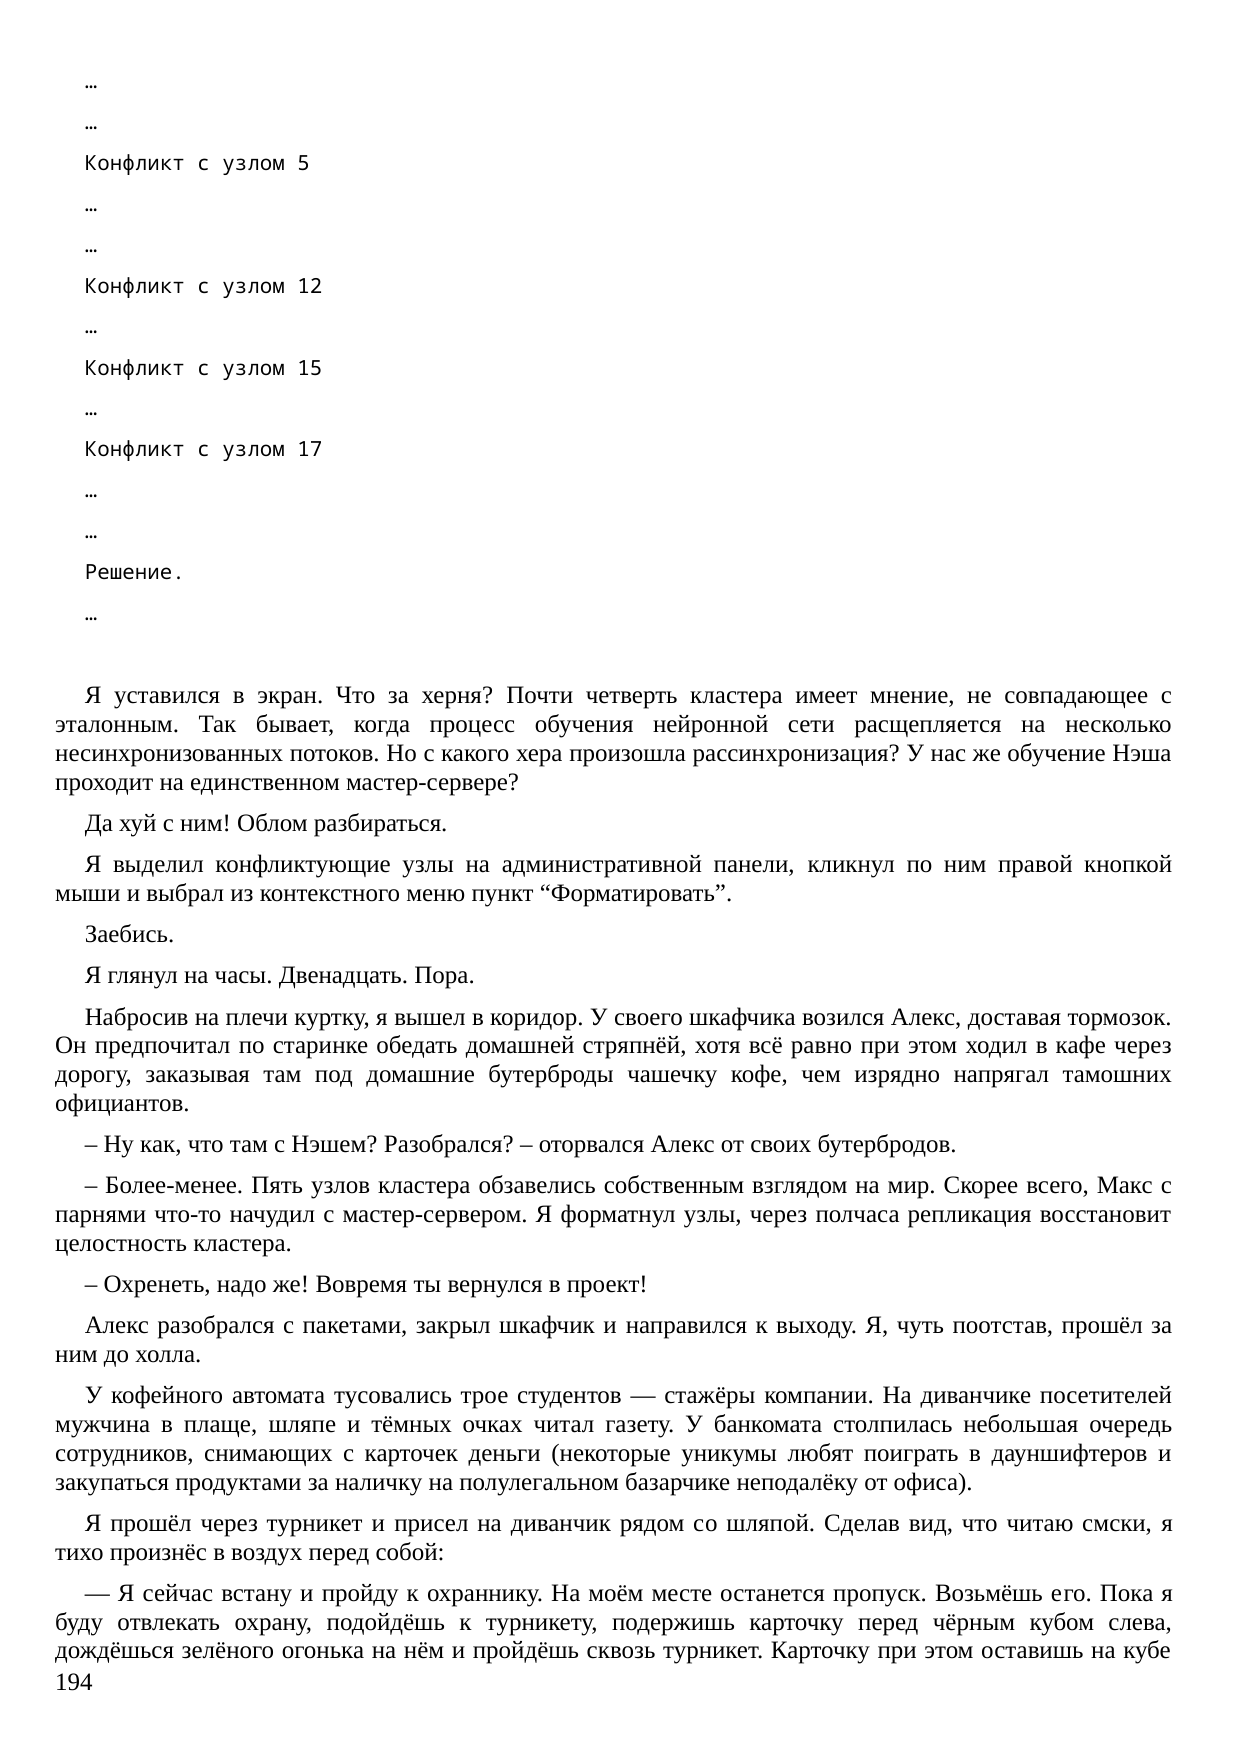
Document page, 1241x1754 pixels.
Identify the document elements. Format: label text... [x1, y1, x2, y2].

text … [55, 516, 1173, 545]
text … [55, 107, 1173, 135]
text Набросив на плечи куртку, я вышел в коридор. У своего шкафчика возился Алекс, доставая тормозок. Он предпочитал по старинке обедать домашней стряпнёй, хотя всё равно при этом ходил в кафе через дорогу, заказывая там под домашние бутерброды чашечку кофе, чем изрядно напрягал тамошних официантов. [55, 1002, 1173, 1117]
text Я прошёл через турникет и присел на диванчик рядом со шляпой. Сделав вид, что читаю смски, я тихо произнёс в воздух перед собой: [55, 1508, 1173, 1565]
text … [55, 189, 1173, 217]
text Алекс разобрался с пакетами, закрыл шкафчик и направился к выходу. Я, чуть поотстав, прошёл за ним до холла. [55, 1310, 1173, 1368]
text Конфликт с узлом 15 [55, 353, 1173, 381]
text – Охренеть, надо же! Вовремя ты вернулся в проект! [55, 1269, 1173, 1298]
text Я уставился в экран. Что за херня? Почти четверть кластера имеет мнение, не совпадающее с эталонным. Так бывает, когда процесс обучения нейронной сети расщепляется на несколько несинхронизованных потоков. Но с какого хера произошла рассинхронизация? У нас же обучение Нэша проходит на единственном мастер-сервере? [55, 680, 1173, 795]
text Конфликт с узлом 17 [55, 434, 1173, 463]
text Заебись. [55, 919, 1173, 948]
text Я выделил конфликтующие узлы на административной панели, кликнул по ним правой кнопкой мыши и выбрал из контекстного меню пункт “Форматировать”. [55, 849, 1173, 907]
text … [55, 475, 1173, 504]
text Конфликт с узлом 5 [55, 148, 1173, 176]
text Я глянул на часы. Двенадцать. Пора. [55, 960, 1173, 989]
text – Ну как, что там с Нэшем? Разобрался? – оторвался Алекс от своих бутербродов. [55, 1129, 1173, 1158]
text – Более-менее. Пять узлов кластера обзавелись собственным взглядом на мир. Скорее всего, Макс с парнями что-то начудил с мастер-сервером. Я форматнул узлы, через полчаса репликация восстановит целостность кластера. [55, 1170, 1173, 1257]
text Решение. [55, 557, 1173, 586]
text … [55, 230, 1173, 258]
text … [55, 312, 1173, 340]
text Конфликт с узлом 12 [55, 271, 1173, 299]
text … [55, 598, 1173, 627]
text Да хуй с ним! Облом разбираться. [55, 808, 1173, 837]
text … [55, 393, 1173, 422]
text … [55, 66, 1173, 94]
text — Я сейчас встану и пройду к охраннику. На моём месте останется пропуск. Возьмёшь его. Пока я буду отвлекать охрану, подойдёшь к турникету, подержишь карточку перед чёрным кубом слева, дождёшься зелёного огонька на нём и пройдёшь сквозь турникет. Карточку при этом оставишь на кубе [55, 1578, 1173, 1664]
text У кофейного автомата тусовались трое студентов — стажёры компании. На диванчике посетителей мужчина в плаще, шляпе и тёмных очках читал газету. У банкомата столпилась небольшая очередь сотрудников, снимающих с карточек деньги (некоторые уникумы любят поиграть в дауншифтеров и закупаться продуктами за наличку на полулегальном базарчике неподалёку от офиса). [55, 1380, 1173, 1495]
